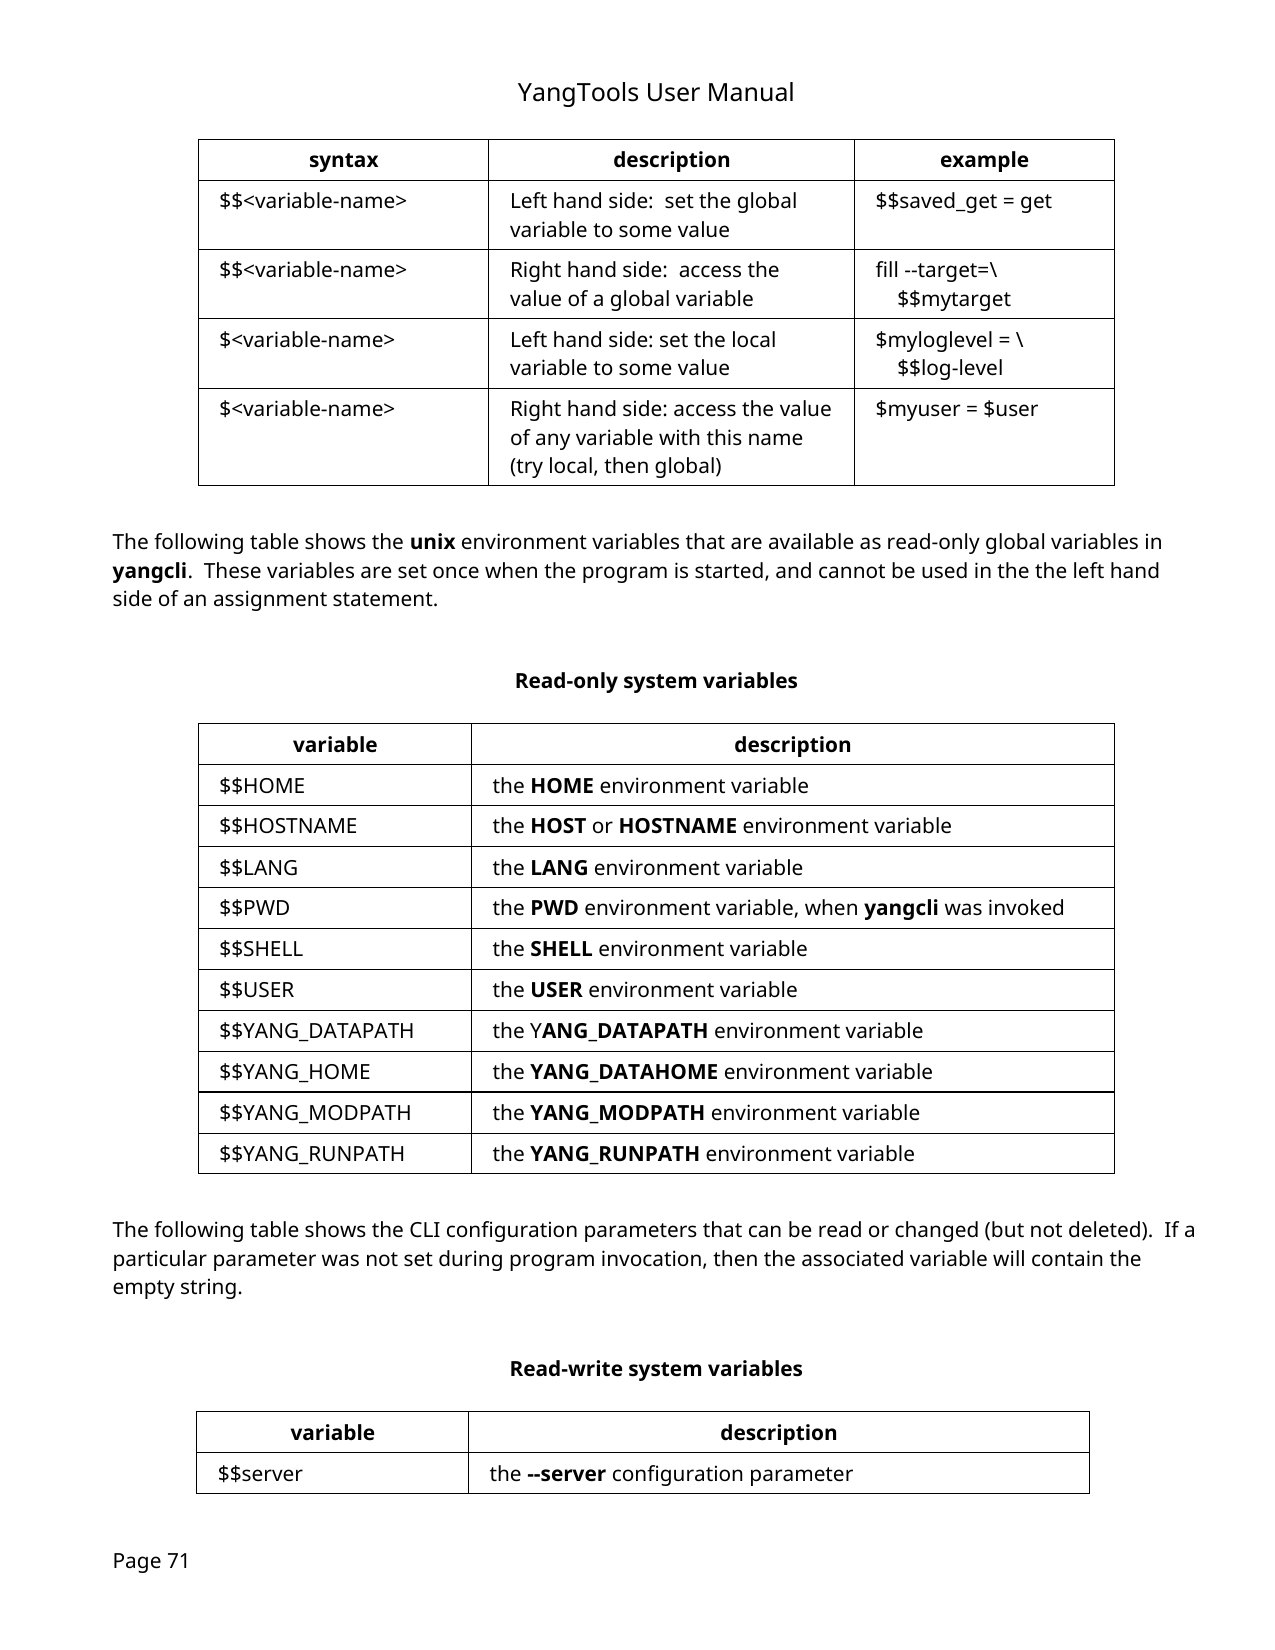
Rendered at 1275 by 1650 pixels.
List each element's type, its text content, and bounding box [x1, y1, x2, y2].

table_cell the LANG environment variable [472, 847, 1114, 887]
subtitle Read-only system variables [127, 666, 1185, 694]
table_cell the USER environment variable [472, 970, 1114, 1009]
table_cell $myloglevel = \ $$log-level [855, 319, 1114, 388]
table_cell $$PWD [199, 888, 471, 928]
table_header description [469, 1412, 1089, 1452]
table_cell Left hand side: set the local variable to some value [489, 319, 854, 388]
table_cell $$YANG_HOME [199, 1052, 471, 1091]
table_header syntax [199, 140, 488, 179]
table_cell $$server [197, 1453, 468, 1493]
subtitle Read-write system variables [127, 1354, 1185, 1382]
table_cell the HOST or HOSTNAME environment variable [472, 806, 1114, 846]
table_cell Right hand side: access the value of any variable with this name (try local, then global) [489, 389, 854, 485]
table_cell $$HOSTNAME [199, 806, 471, 846]
table_cell Left hand side: set the global variable to some value [489, 181, 854, 249]
table_cell $<variable-name> [199, 319, 488, 388]
table_cell $<variable-name> [199, 389, 488, 485]
table_cell the YANG_DATAPATH environment variable [472, 1011, 1114, 1051]
table_cell the YANG_RUNPATH environment variable [472, 1134, 1114, 1173]
text The following table shows the unix environment variables that are available as read-only global variables in yangcli. These variables are set once when the program is started, and cannot be used in the the left hand side of an assignment statement. [112, 527, 1200, 613]
table_cell the HOME environment variable [472, 765, 1114, 805]
table_cell the YANG_DATAHOME environment variable [472, 1052, 1114, 1091]
table_header example [855, 140, 1114, 179]
table_cell $$YANG_RUNPATH [199, 1134, 471, 1173]
table_header variable [197, 1412, 468, 1452]
table_cell the YANG_MODPATH environment variable [472, 1093, 1114, 1132]
table_cell $$SHELL [199, 929, 471, 969]
table_cell the PWD environment variable, when yangcli was invoked [472, 888, 1114, 928]
table_cell $$USER [199, 970, 471, 1009]
table_header description [489, 140, 854, 179]
table_cell $$saved_get = get [855, 181, 1114, 249]
table_cell fill --target=\ $$mytarget [855, 250, 1114, 318]
text The following table shows the CLI configuration parameters that can be read or changed (but not deleted). If a particular parameter was not set during program invocation, then the associated variable will contain the empty string. [112, 1215, 1200, 1301]
table_cell Right hand side: access the value of a global variable [489, 250, 854, 318]
table_cell $$YANG_MODPATH [199, 1093, 471, 1132]
table_cell $$<variable-name> [199, 250, 488, 318]
table_header description [472, 724, 1114, 764]
table_header variable [199, 724, 471, 764]
table_cell $$LANG [199, 847, 471, 887]
table_cell $$HOME [199, 765, 471, 805]
table_cell the --server configuration parameter [469, 1453, 1089, 1493]
table_cell $$YANG_DATAPATH [199, 1011, 471, 1051]
table_cell the SHELL environment variable [472, 929, 1114, 969]
table_cell $myuser = $user [855, 389, 1114, 485]
table_cell $$<variable-name> [199, 181, 488, 249]
